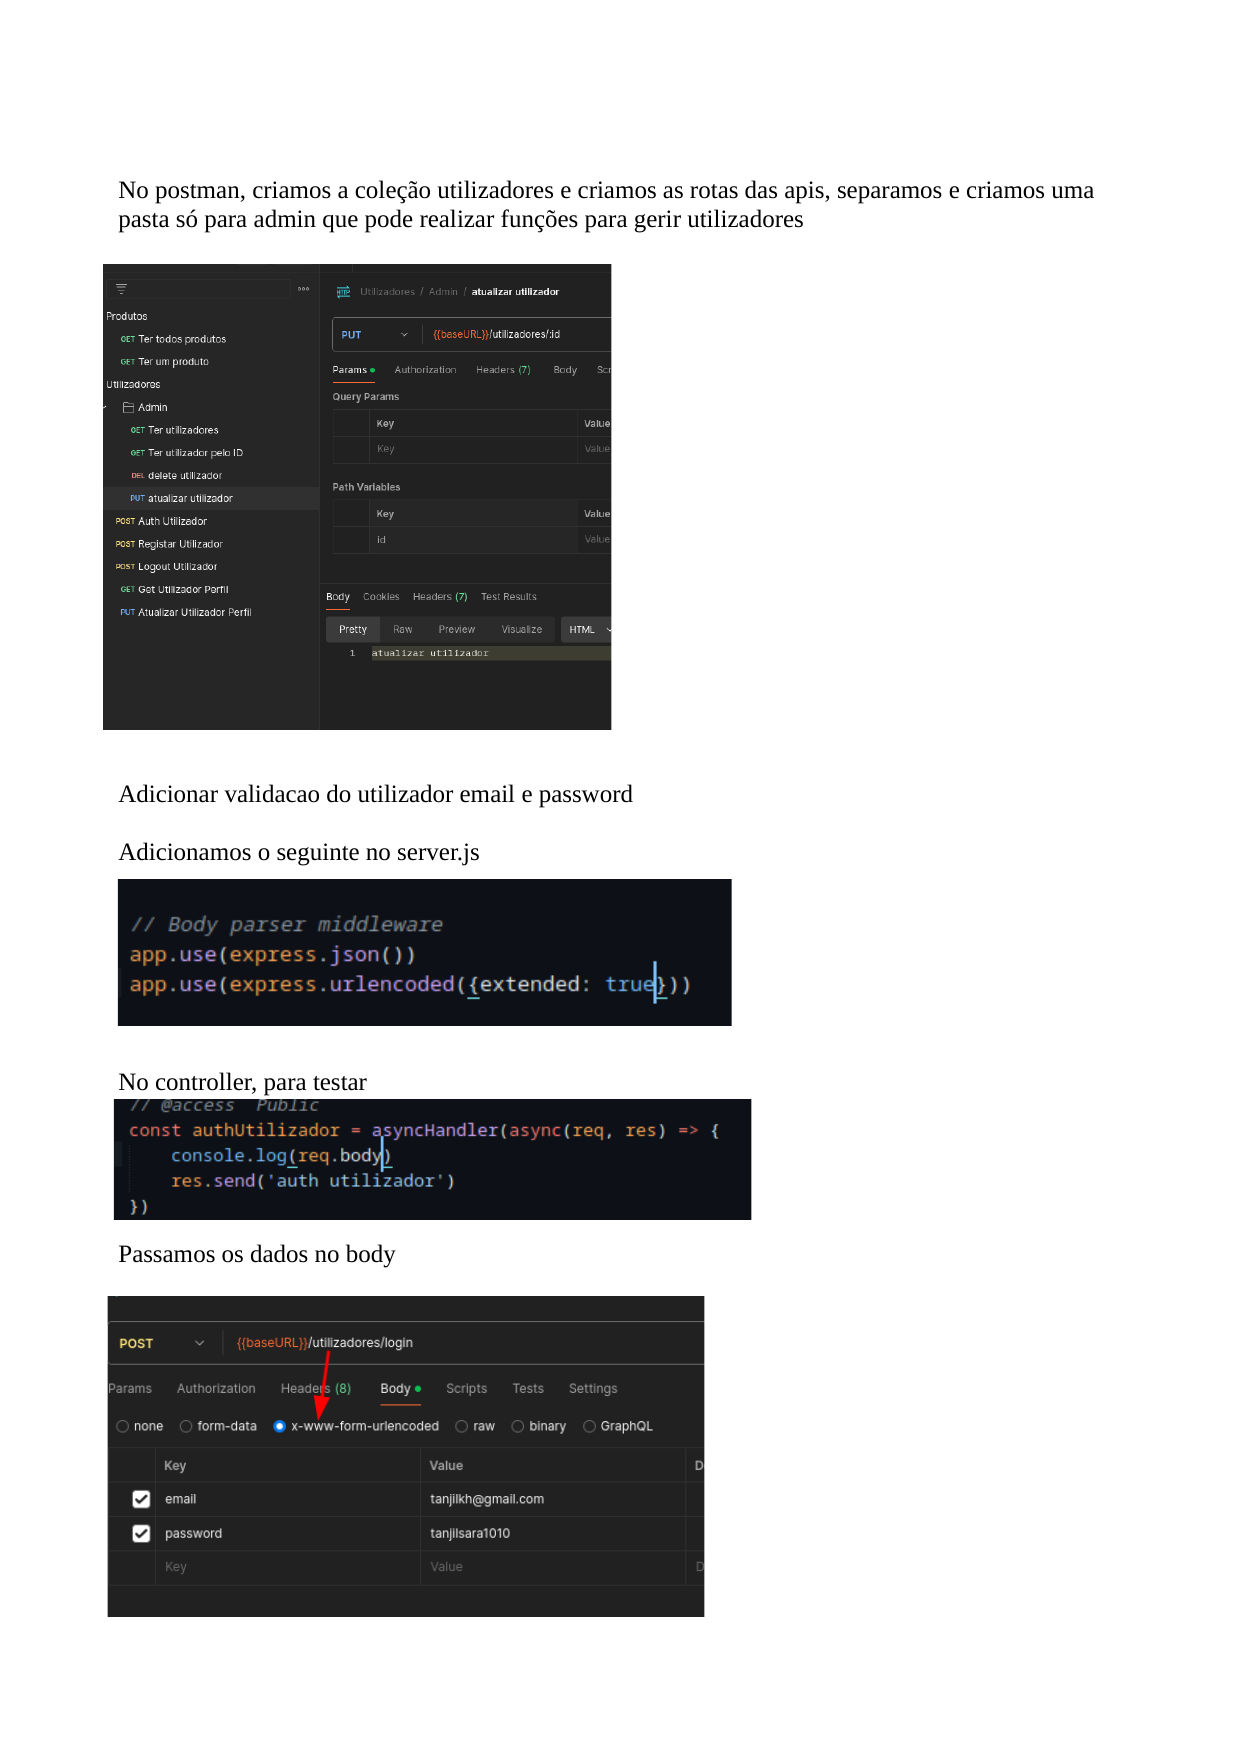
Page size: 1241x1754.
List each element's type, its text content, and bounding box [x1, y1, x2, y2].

picture [117, 879, 732, 1026]
picture [103, 264, 612, 730]
picture [113, 1099, 752, 1220]
text No controller, para testar [118, 1067, 1122, 1096]
text Adicionar validacao do utilizador email e password [118, 779, 1122, 808]
picture [107, 1296, 705, 1617]
text No postman, criamos a coleção utilizadores e criamos as rotas das apis, separamos e criamos uma pasta só para admin que pode realizar funções para gerir utilizadores [118, 176, 1122, 233]
text Passamos os dados no body [118, 1239, 1122, 1268]
text Adicionamos o seguinte no server.js [118, 837, 1122, 866]
